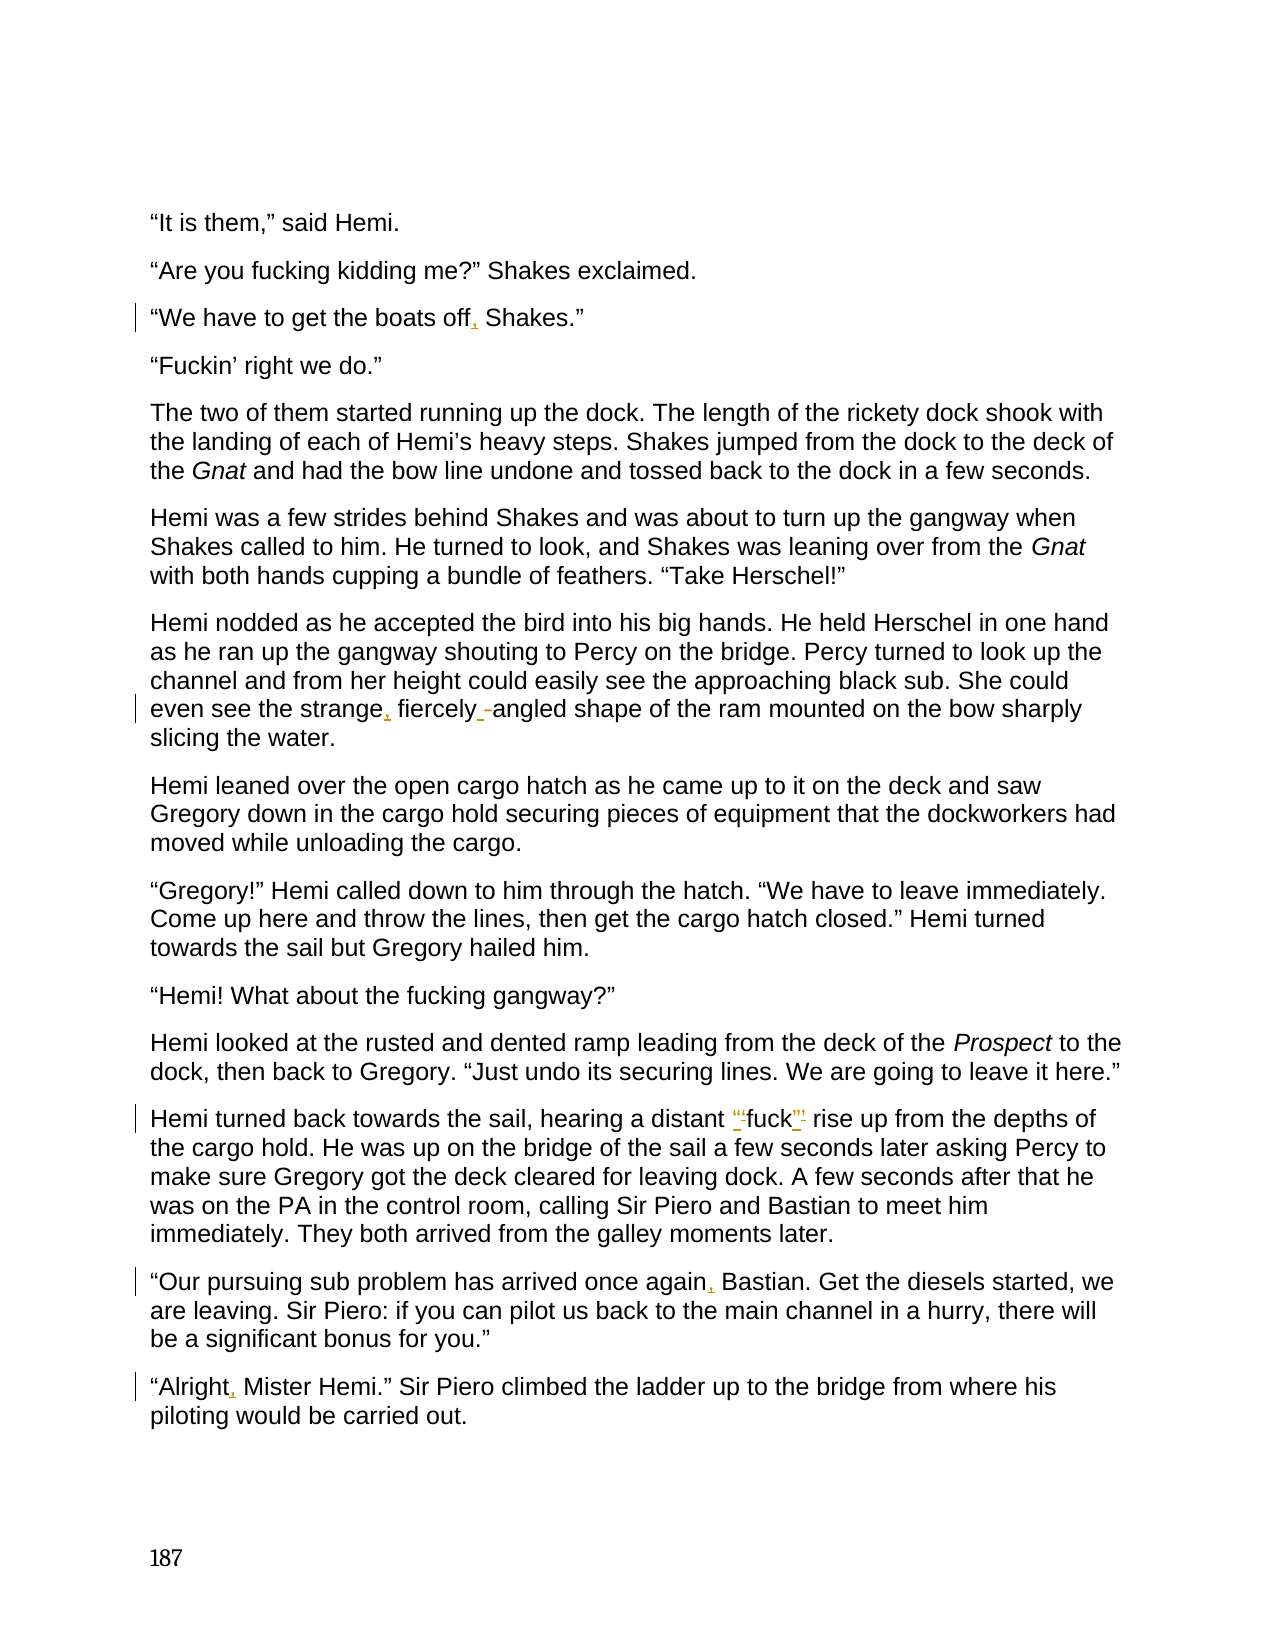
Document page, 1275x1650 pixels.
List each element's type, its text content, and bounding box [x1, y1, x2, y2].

text “Alright, Mister Hemi.” Sir Piero climbed the ladder up to the bridge from where his piloting would be carried out. [150, 1372, 1125, 1429]
text The two of them started running up the dock. The length of the rickety dock shook with the landing of each of Hemi’s heavy steps. Shakes jumped from the dock to the deck of the Gnat and had the bow line undone and tossed back to the dock in a few seconds. [150, 398, 1125, 484]
text “We have to get the boats off, Shakes.” [150, 303, 1125, 332]
text “It is them,” said Hemi. [150, 208, 1125, 237]
text “Hemi! What about the fucking gangway?” [150, 981, 1125, 1009]
text Hemi turned back towards the sail, hearing a distant “fuck” rise up from the depths of the cargo hold. He was up on the bridge of the sail a few seconds later asking Percy to make sure Gregory got the deck cleared for leaving dock. A few seconds after that he was on the PA in the control room, calling Sir Piero and Bastian to meet him immediately. They both arrived from the galley moments later. [150, 1104, 1125, 1248]
text Hemi leaned over the open cargo hatch as he came up to it on the deck and saw Gregory down in the cargo hold securing pieces of equipment that the dockworkers had moved while unloading the cargo. [150, 771, 1125, 857]
text Hemi was a few strides behind Shakes and was about to turn up the gangway when Shakes called to him. He turned to look, and Shakes was leaning over from the Gnat with both hands cupping a bundle of feathers. “Take Herschel!” [150, 503, 1125, 589]
text “Our pursuing sub problem has arrived once again, Bastian. Get the diesels started, we are leaving. Sir Piero: if you can pilot us back to the main channel in a hurry, there will be a significant bonus for you.” [150, 1267, 1125, 1353]
text Hemi nodded as he accepted the bird into his big hands. He held Herschel in one hand as he ran up the gangway shouting to Percy on the bridge. Percy turned to look up the channel and from her height could easily see the approaching black sub. She could even see the strange, fiercely angled shape of the ram mounted on the bow sharply slicing the water. [150, 608, 1125, 752]
text “Are you fucking kidding me?” Shakes exclaimed. [150, 256, 1125, 284]
text Hemi looked at the rusted and dented ramp leading from the deck of the Prospect to the dock, then back to Gregory. “Just undo its securing lines. We are going to leave it here.” [150, 1028, 1125, 1086]
text “Gregory!” Hemi called down to him through the hatch. “We have to leave immediately. Come up here and throw the lines, then get the cargo hatch closed.” Hemi turned towards the sail but Gregory hailed him. [150, 876, 1125, 962]
text “Fuckin’ right we do.” [150, 351, 1125, 379]
